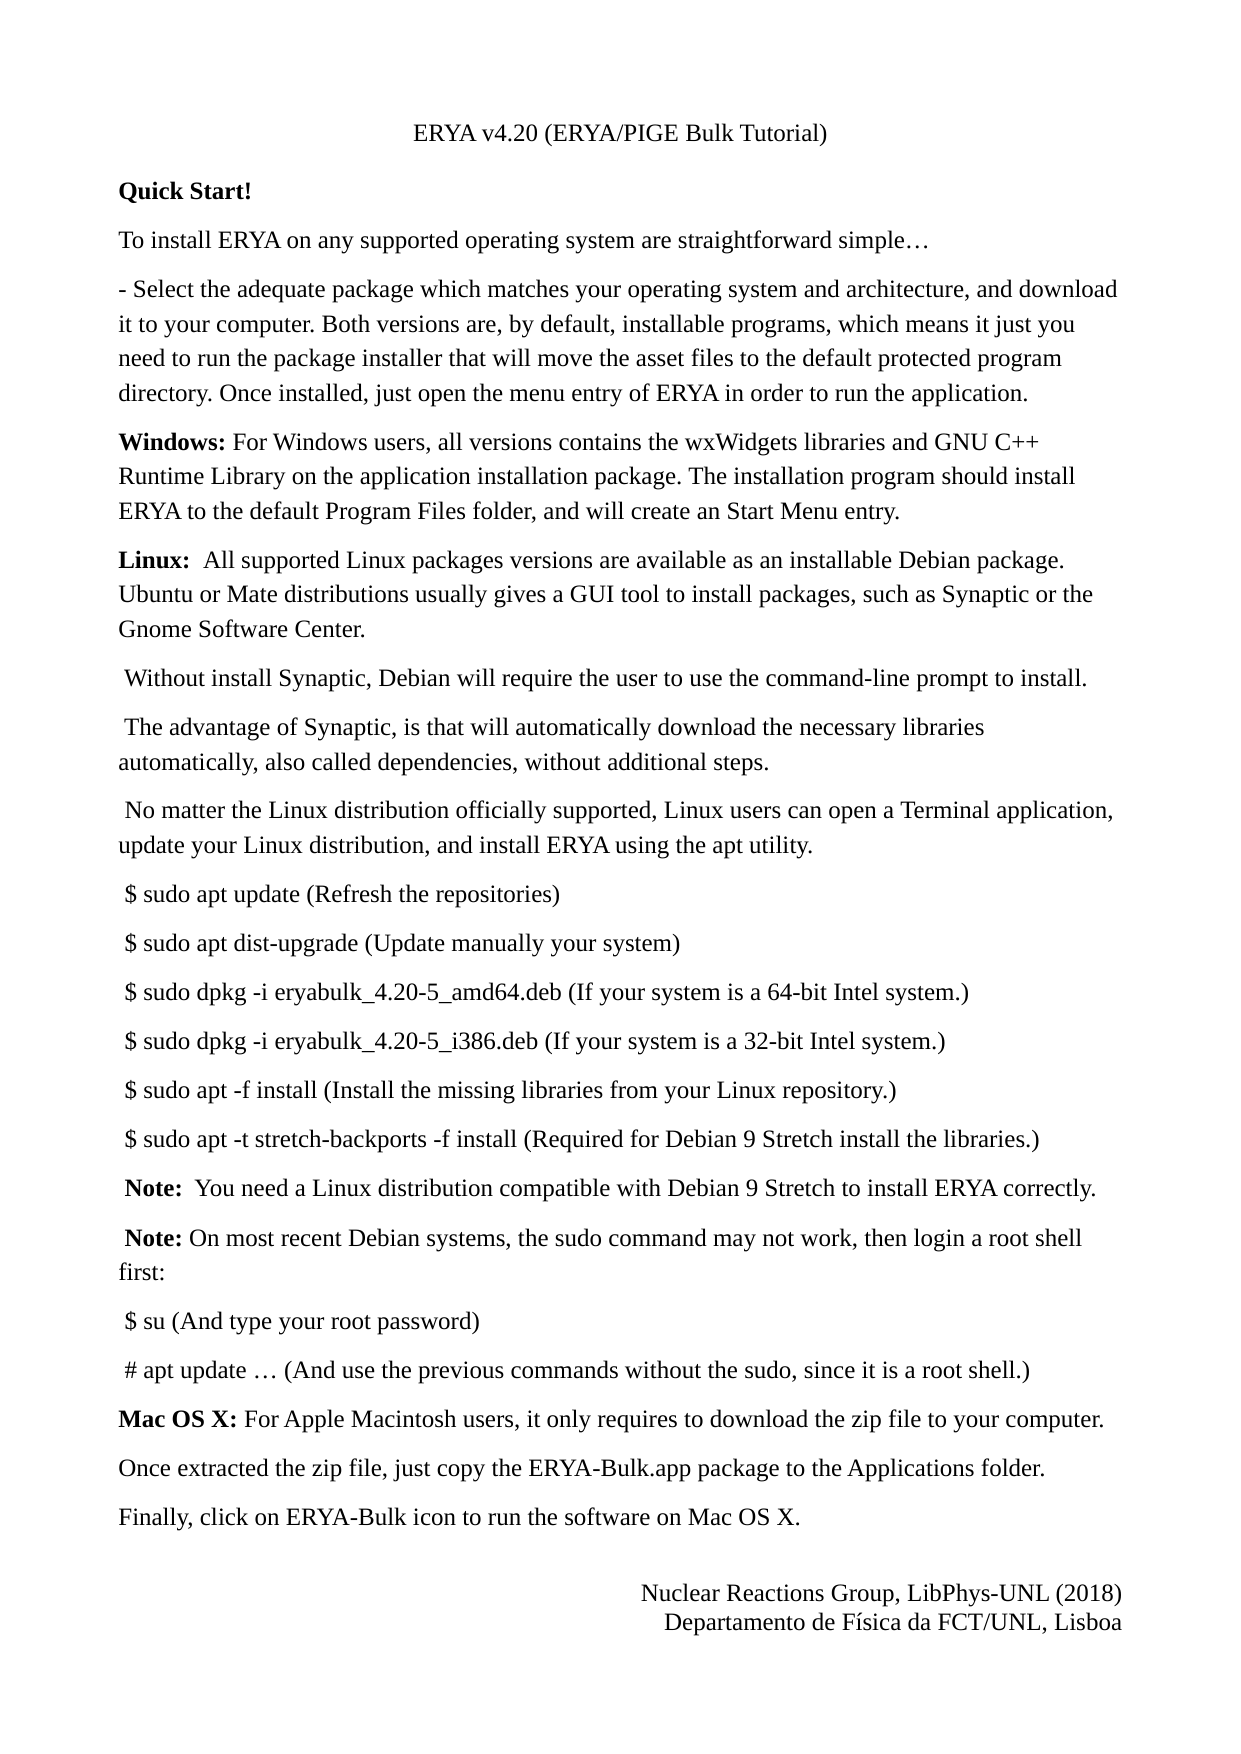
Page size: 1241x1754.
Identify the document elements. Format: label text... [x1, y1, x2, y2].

text Note: You need a Linux distribution compatible with Debian 9 Stretch to install ERYA correctly. [118, 1173, 1122, 1202]
text Finally, click on ERYA-Bulk icon to run the software on Mac OS X. [118, 1502, 1122, 1531]
text $ sudo dpkg -i eryabulk_4.20-5_amd64.deb (If your system is a 64-bit Intel system.) [118, 977, 1122, 1006]
text $ sudo dpkg -i eryabulk_4.20-5_i386.deb (If your system is a 32-bit Intel system.) [118, 1026, 1122, 1055]
text Note: On most recent Debian systems, the sudo command may not work, then login a root shell first: [118, 1223, 1122, 1286]
text The advantage of Synaptic, is that will automatically download the necessary libraries automatically, also called dependencies, without additional steps. [118, 712, 1122, 775]
text - Select the adequate package which matches your operating system and architecture, and download it to your computer. Both versions are, by default, installable programs, which means it just you need to run the package installer that will move the asset files to the default protected program directory. Once installed, just open the menu entry of ERYA in order to run the application. [118, 274, 1122, 407]
text No matter the Linux distribution officially supported, Linux users can open a Terminal application, update your Linux distribution, and install ERYA using the apt utility. [118, 796, 1122, 859]
text Without install Synaptic, Debian will require the user to use the command-line prompt to install. [118, 663, 1122, 692]
text $ sudo apt update (Refresh the repositories) [118, 879, 1122, 908]
text Windows: For Windows users, all versions contains the wxWidgets libraries and GNU C++ Runtime Library on the application installation package. The installation program should install ERYA to the default Program Files folder, and will create an Start Menu entry. [118, 427, 1122, 525]
text $ sudo apt dist-upgrade (Update manually your system) [118, 928, 1122, 957]
text Once extracted the zip file, just copy the ERYA-Bulk.app package to the Applications folder. [118, 1453, 1122, 1482]
text $ sudo apt -t stretch-backports -f install (Required for Debian 9 Stretch install the libraries.) [118, 1124, 1122, 1153]
text $ su (And type your root password) [118, 1306, 1122, 1335]
text Quick Start! [118, 176, 1122, 205]
text $ sudo apt -f install (Install the missing libraries from your Linux repository.) [118, 1075, 1122, 1104]
text Mac OS X: For Apple Macintosh users, it only requires to download the zip file to your computer. [118, 1404, 1122, 1433]
text # apt update … (And use the previous commands without the sudo, since it is a root shell.) [118, 1355, 1122, 1384]
text Linux: All supported Linux packages versions are available as an installable Debian package. Ubuntu or Mate distributions usually gives a GUI tool to install packages, such as Synaptic or the Gnome Software Center. [118, 545, 1122, 643]
text To install ERYA on any supported operating system are straightforward simple… [118, 225, 1122, 254]
